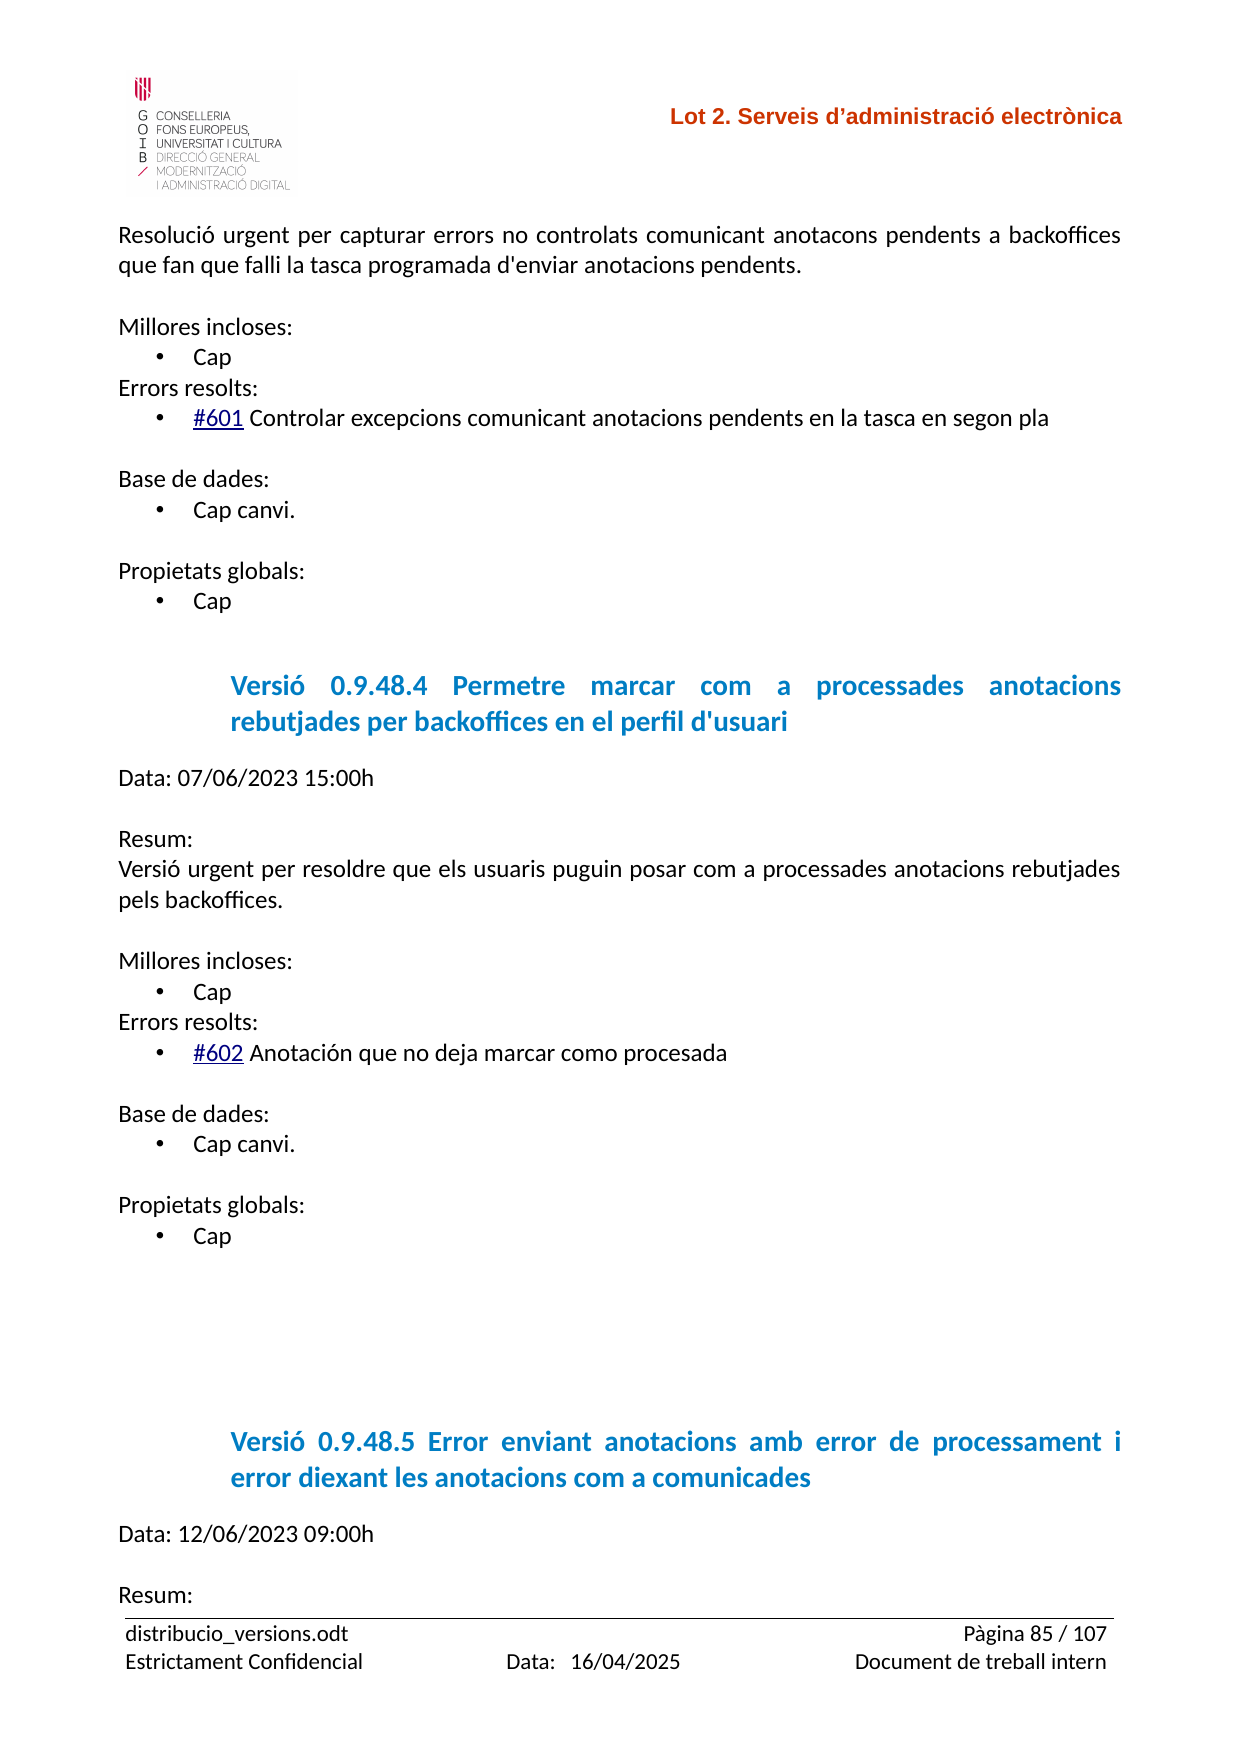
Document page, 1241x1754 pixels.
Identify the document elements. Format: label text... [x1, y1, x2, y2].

list #601 Controlar excepcions comunicant anotacions pendents en la tasca en segon pla [156, 402, 1122, 433]
text Millores incloses: [118, 311, 1122, 341]
text Base de dades: [118, 463, 1122, 494]
picture [126, 70, 299, 197]
text Errors resolts: [118, 1006, 1122, 1037]
text Resolució urgent per capturar errors no controlats comunicant anotacons pendents a backoffices que fan que falli la tasca programada d'enviar anotacions pendents. [118, 219, 1122, 280]
list Cap [156, 976, 1122, 1006]
subtitle Versió 0.9.48.4 Permetre marcar com a processades anotacions rebutjades per backoffices en el perfil d'usuari [153, 667, 1122, 738]
list Cap canvi. [156, 494, 1122, 524]
text Errors resolts: [118, 372, 1122, 402]
list #602 Anotación que no deja marcar como procesada [156, 1037, 1122, 1067]
subtitle Versió 0.9.48.5 Error enviant anotacions amb error de processament i error diexant les anotacions com a comunicades [153, 1423, 1122, 1495]
text Data: 12/06/2023 09:00h [118, 1518, 1122, 1549]
text Resum: [118, 823, 1122, 853]
list Cap [156, 1220, 1122, 1250]
text Millores incloses: [118, 945, 1122, 976]
list Cap canvi. [156, 1128, 1122, 1159]
list Cap [156, 341, 1122, 372]
text Propietats globals: [118, 1189, 1122, 1220]
text Resum: [118, 1579, 1122, 1610]
text Versió urgent per resoldre que els usuaris puguin posar com a processades anotacions rebutjades pels backoffices. [118, 853, 1122, 914]
list Cap [156, 585, 1122, 616]
text Propietats globals: [118, 555, 1122, 585]
text Data: 07/06/2023 15:00h [118, 762, 1122, 792]
text Base de dades: [118, 1098, 1122, 1128]
